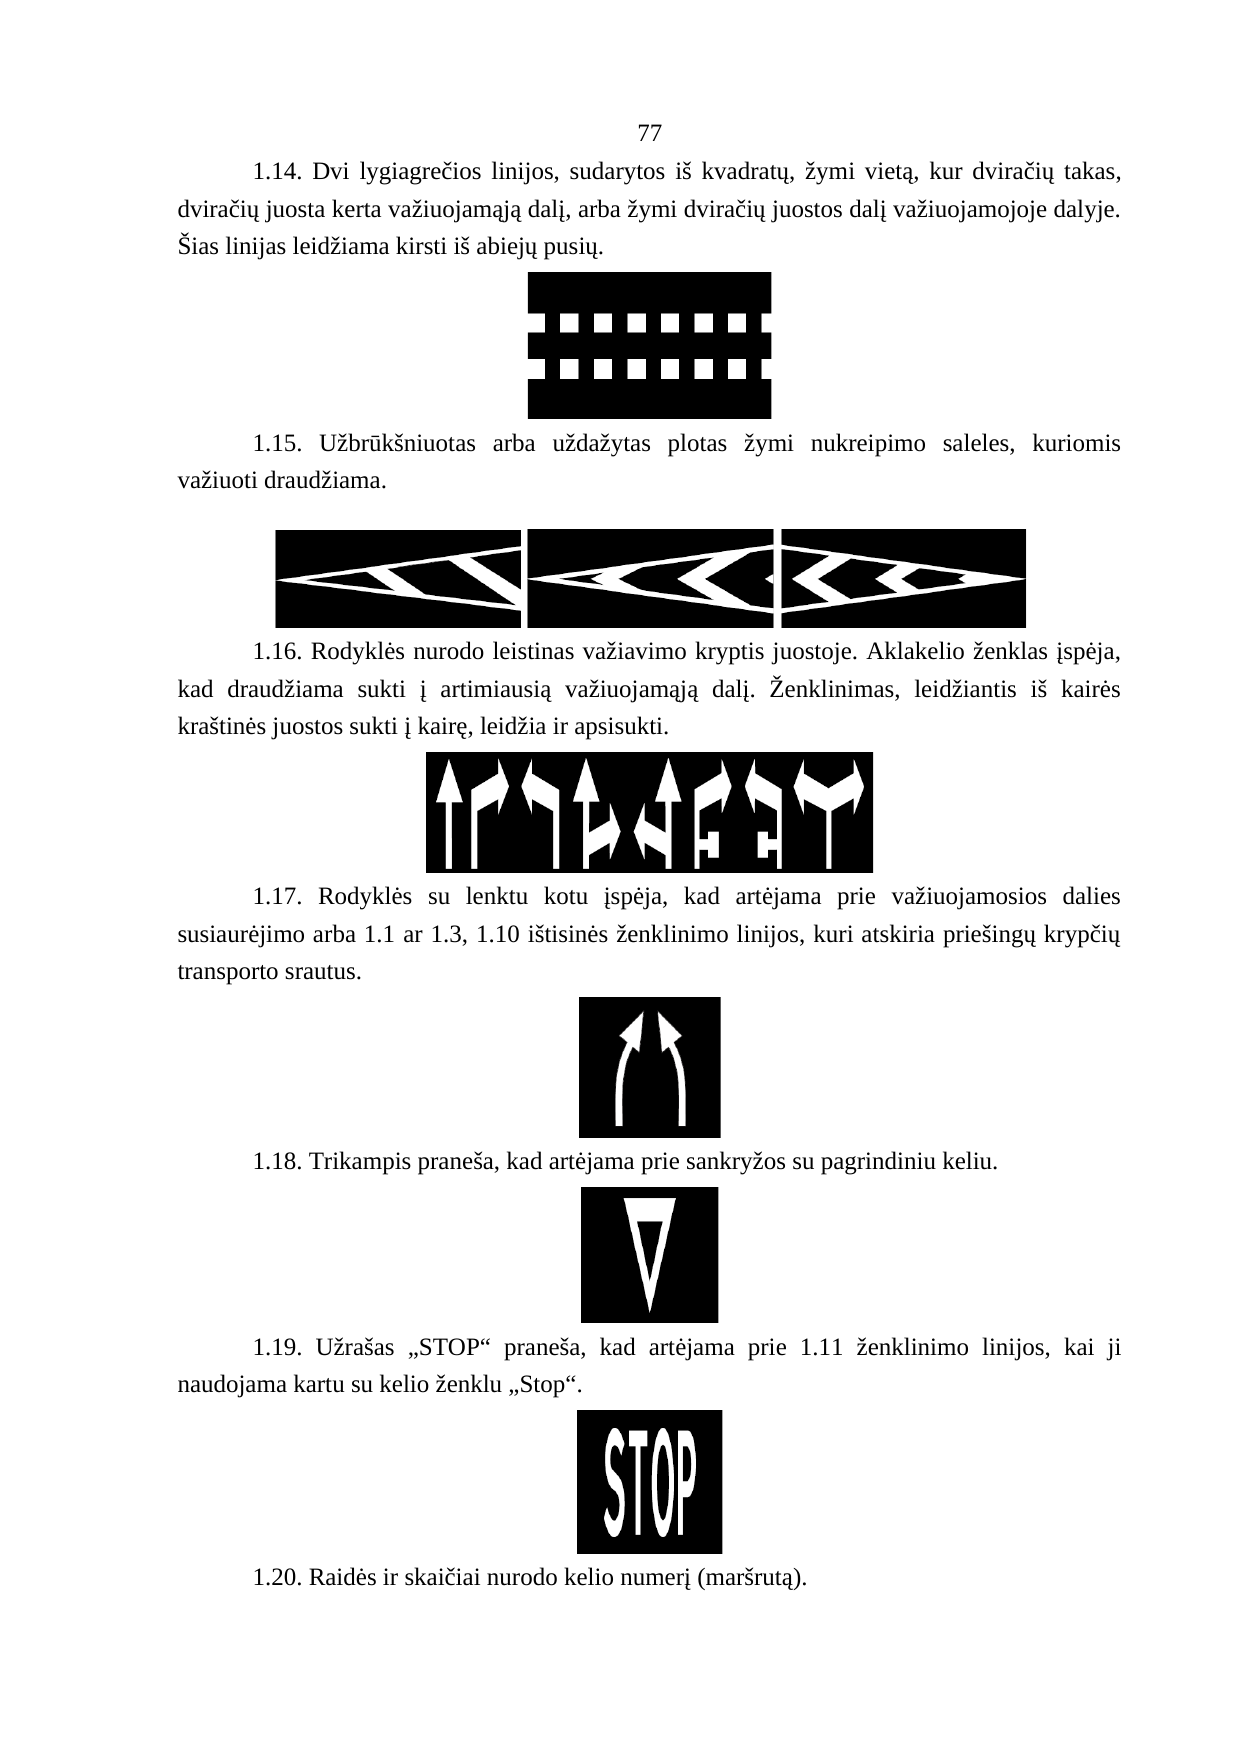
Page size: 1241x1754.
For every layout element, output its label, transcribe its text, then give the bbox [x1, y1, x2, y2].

text 1.15. Užbrūkšniuotas arba uždažytas plotas žymi nukreipimo saleles, kuriomis važiuoti draudžiama. [177, 419, 1122, 494]
text 1.14. Dvi lygiagrečios linijos, sudarytos iš kvadratų, žymi vietą, kur dviračių takas, dviračių juosta kerta važiuojamąją dalį, arba žymi dviračių juostos dalį važiuojamojoje dalyje. Šias linijas leidžiama kirsti iš abiejų pusių. [177, 148, 1122, 260]
text 1.17. Rodyklės su lenktu kotu įspėja, kad artėjama prie važiuojamosios dalies susiaurėjimo arba 1.1 ar 1.3, 1.10 ištisinės ženklinimo linijos, kuri atskiria priešingų krypčių transporto srautus. [177, 872, 1122, 985]
text 1.19. Užrašas „STOP“ praneša, kad artėjama prie 1.11 ženklinimo linijos, kai ji naudojama kartu su kelio ženklu „Stop“. [177, 1323, 1122, 1398]
text 1.18. Trikampis praneša, kad artėjama prie sankryžos su pagrindiniu keliu. [177, 1138, 1122, 1175]
text 1.16. Rodyklės nurodo leistinas važiavimo kryptis juostoje. Aklakelio ženklas įspėja, kad draudžiama sukti į artimiausią važiuojamąją dalį. Ženklinimas, leidžiantis iš kairės kraštinės juostos sukti į kairę, leidžia ir apsisukti. [177, 628, 1122, 740]
text 1.20. Raidės ir skaičiai nurodo kelio numerį (maršrutą). [177, 1554, 1122, 1591]
